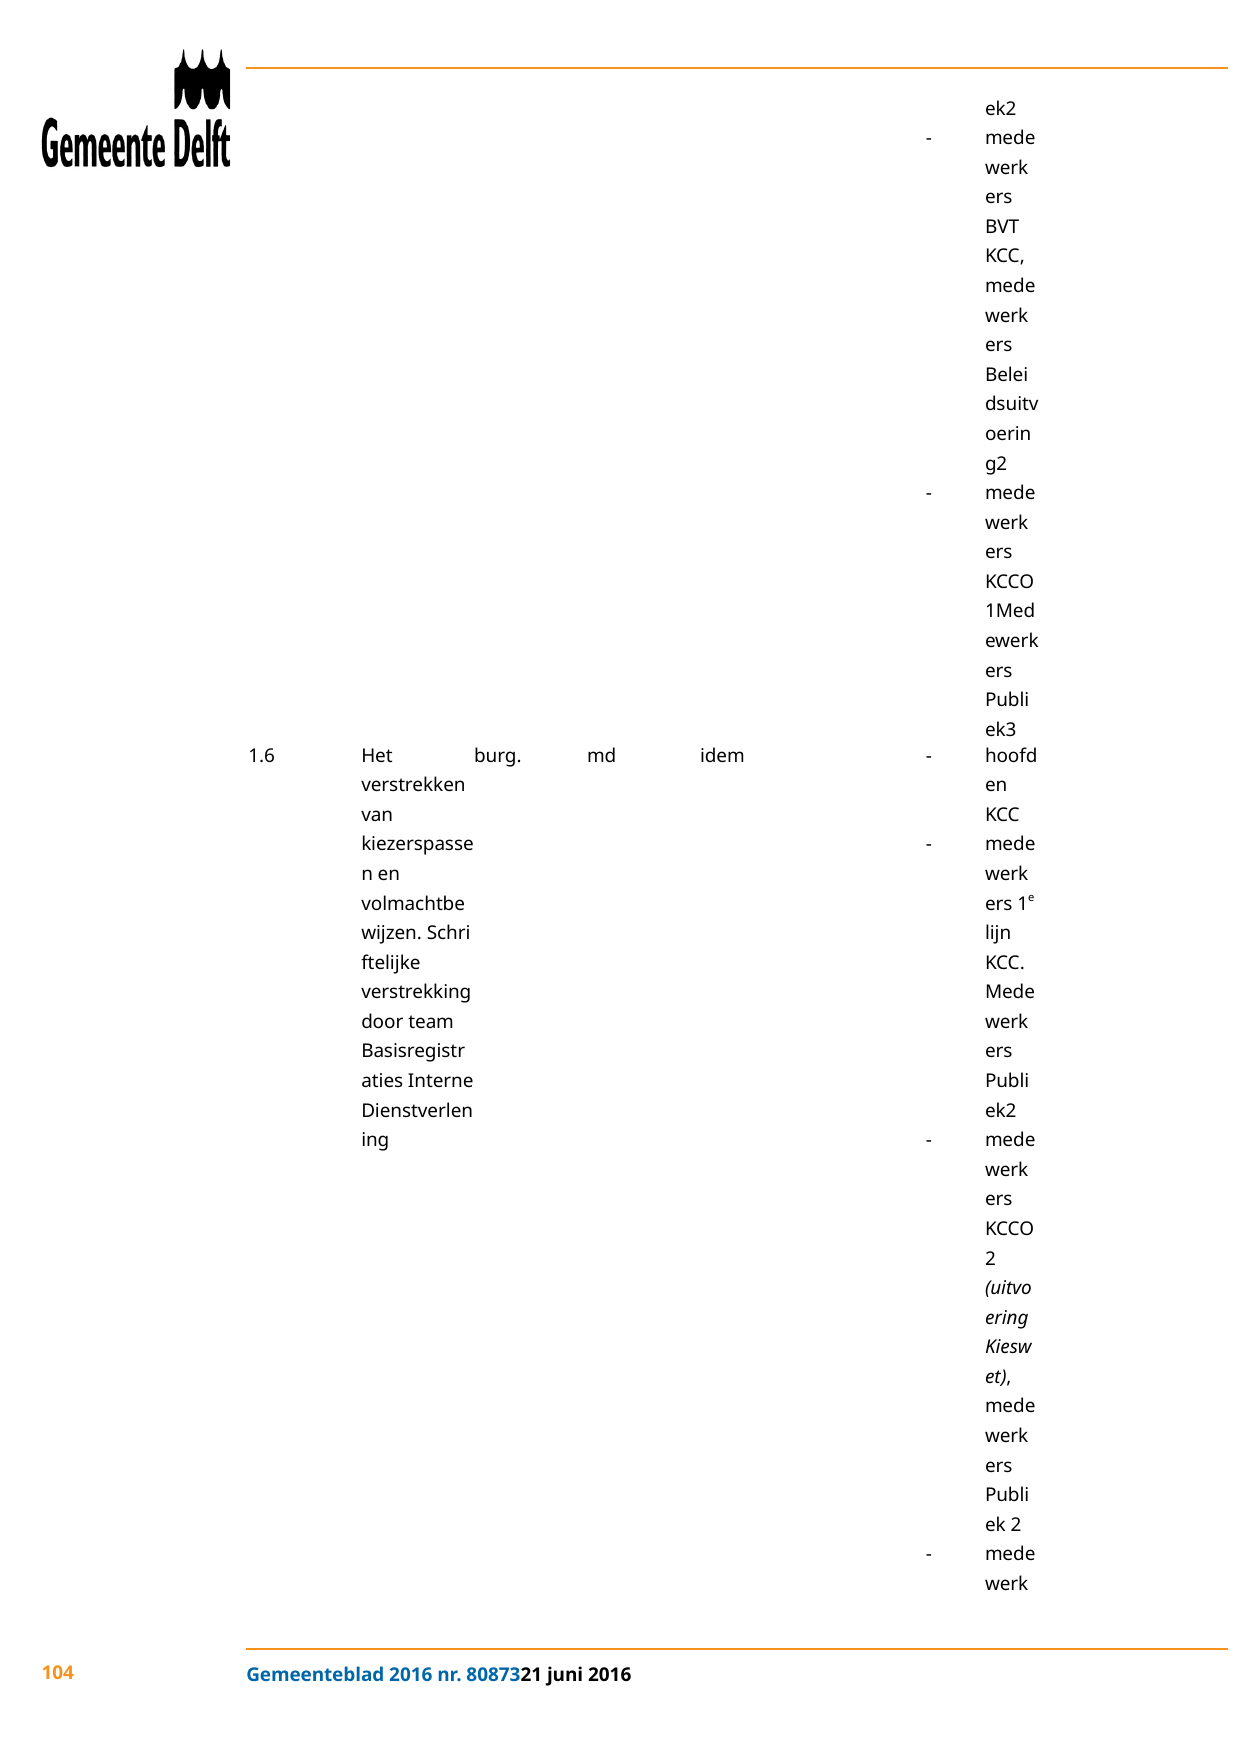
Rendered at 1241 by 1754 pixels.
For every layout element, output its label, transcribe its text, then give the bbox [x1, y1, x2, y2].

table_cell [587, 95, 700, 742]
table_cell [700, 95, 813, 742]
table_cell Het verstrekken van kiezerspassen en volmachtbewijzen. Schriftelijke verstrekking door team Basisregistraties Interne Dienstverlening [361, 742, 474, 1596]
table_cell 1.6 [248, 742, 361, 1596]
table_cell [474, 95, 587, 742]
table_cell idem [700, 742, 813, 1596]
picture [41, 47, 231, 172]
table_cell burg. [474, 742, 587, 1596]
table_cell [813, 742, 926, 1596]
table_cell [248, 95, 361, 742]
table_cell hoofden KCC medewerkers 1e lijn KCC. Medewerkers Publiek2 medewerkers KCCO2 (uitvoering Kieswet), medewerkers Publiek 2 medewerk [926, 742, 1038, 1596]
table_cell md [587, 742, 700, 1596]
table_cell [813, 95, 926, 742]
table_cell [361, 95, 474, 742]
table_cell [1039, 742, 1152, 1596]
table_cell ek2 medewerkers BVT KCC, medewerkers Beleidsuitvoering2 medewerkers KCCO1Medewerkers Publiek3 [926, 95, 1038, 742]
